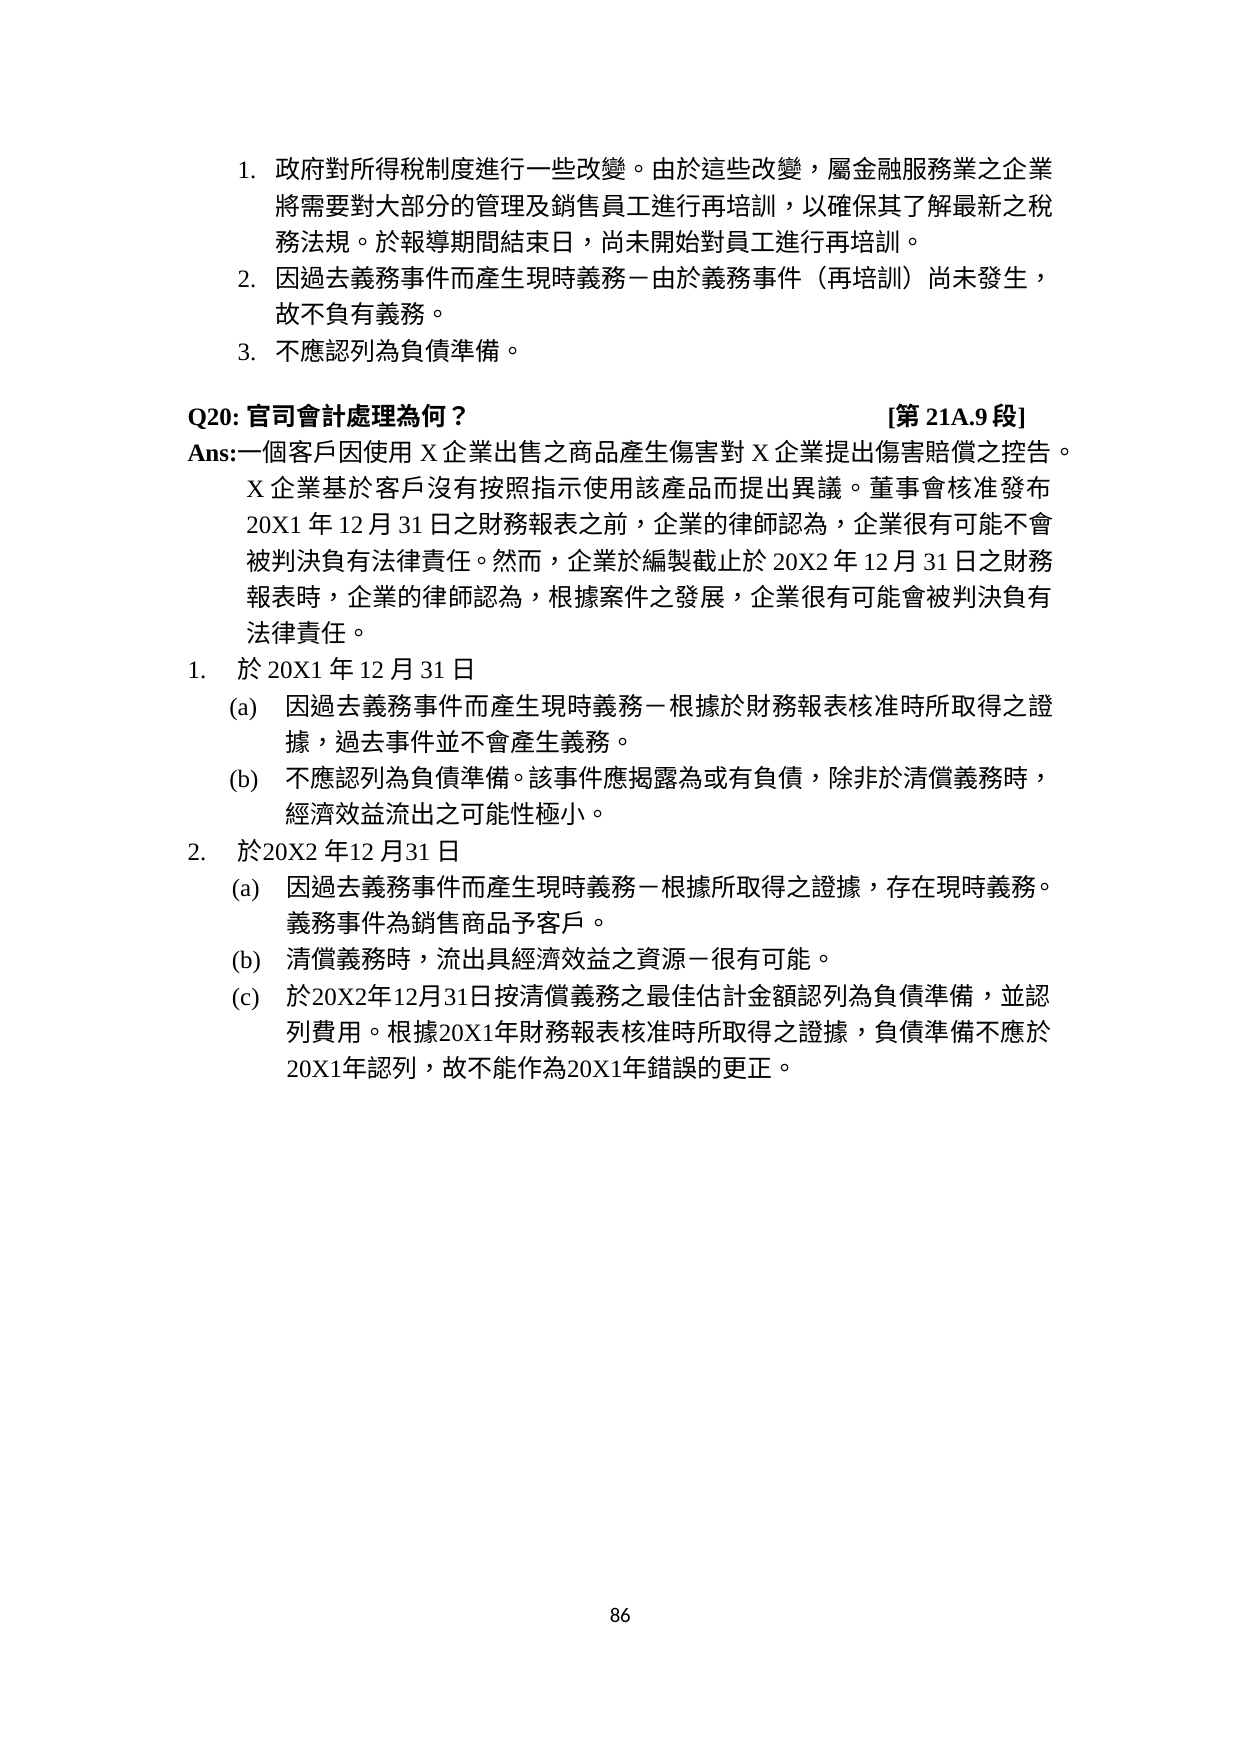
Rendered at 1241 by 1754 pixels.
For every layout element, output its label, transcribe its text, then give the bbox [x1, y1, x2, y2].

list 因過去義務事件而產生現時義務－根據於財務報表核准時所取得之證據，過去事件並不會產生義務。 [229, 686, 1053, 759]
text Ans:一個客戶因使用X企業出售之商品產生傷害對X企業提出傷害賠償之控告。X企業基於客戶沒有按照指示使用該產品而提出異議。董事會核准發布20X1 年12月31日之財務報表之前，企業的律師認為，企業很有可能不會被判決負有法律責任。然而，企業於編製截止於20X2年12月31日之財務報表時，企業的律師認為，根據案件之發展，企業很有可能會被判決負有法律責任。 [187, 432, 1053, 650]
list 因過去義務事件而產生現時義務－根據所取得之證據，存在現時義務。義務事件為銷售商品予客戶。 [232, 867, 1053, 940]
list 清償義務時，流出具經濟效益之資源－很有可能。 [232, 940, 1053, 976]
list 不應認列為負債準備。該事件應揭露為或有負債，除非於清償義務時，經濟效益流出之可能性極小。 [229, 759, 1053, 831]
list 於20X2年12月31日按清償義務之最佳估計金額認列為負債準備，並認列費用。根據20X1年財務報表核准時所取得之證據，負債準備不應於20X1年認列，故不能作為20X1年錯誤的更正。 [232, 976, 1053, 1085]
list 於20X2 年12 月31 日 [187, 831, 1053, 867]
list 不應認列為負債準備。 [237, 331, 1053, 367]
text Q20: 官司會計處理為何？ [第21A.9段] [187, 396, 1053, 432]
list 政府對所得稅制度進行一些改變。由於這些改變，屬金融服務業之企業將需要對大部分的管理及銷售員工進行再培訓，以確保其了解最新之稅務法規。於報導期間結束日，尚未開始對員工進行再培訓。 [237, 150, 1053, 259]
list 因過去義務事件而產生現時義務－由於義務事件（再培訓）尚未發生，故不負有義務。 [237, 259, 1053, 331]
list 於20X1 年12 月31 日 [187, 650, 1053, 686]
